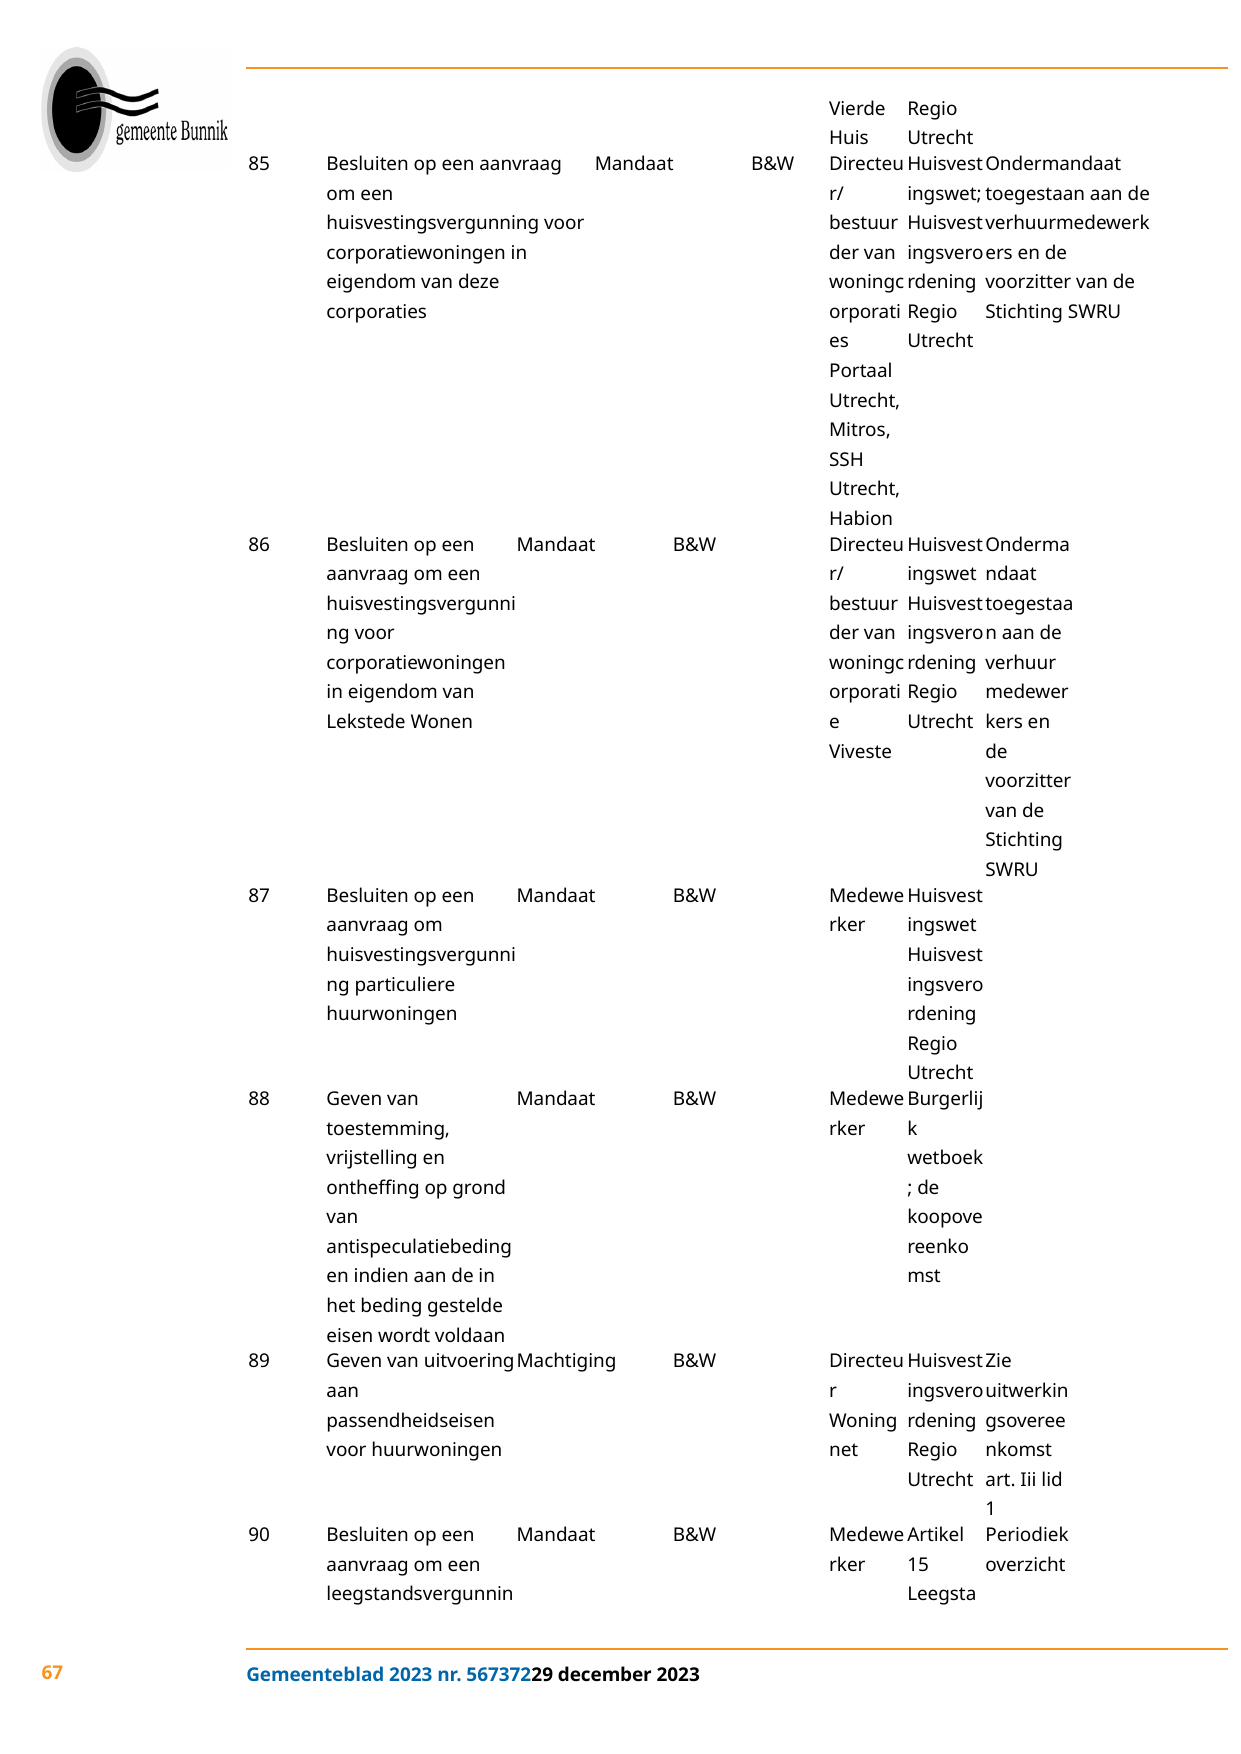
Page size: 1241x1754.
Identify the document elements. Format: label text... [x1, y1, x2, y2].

table_cell Besluiten op een aanvraag om een huisvestingsvergunning voor corporatiewoningen in eigendom van Lekstede Wonen [326, 531, 516, 882]
table_cell [985, 1085, 1073, 1348]
table_cell 90 [248, 1521, 326, 1606]
table_cell Huisvestingswet; Huisvestingsverordening Regio Utrecht [907, 150, 985, 531]
table_cell [751, 95, 829, 150]
picture [41, 47, 231, 172]
table_cell Zie uitwerkingsovereenkomst art. Iii lid 1 [985, 1348, 1073, 1521]
table_cell [595, 95, 751, 150]
table_cell 89 [248, 1348, 326, 1521]
table_cell [985, 882, 1073, 1085]
table_cell [985, 95, 1152, 150]
table_cell Ondermandaat toegestaan aan de verhuurmedewerkers en de voorzitter van de Stichting SWRU [985, 531, 1073, 882]
table_cell Huisvestingswet Huisvestingsverordening Regio Utrecht [907, 882, 985, 1085]
table_cell Mandaat [516, 531, 673, 882]
table_cell [248, 95, 326, 150]
table_cell B&W [751, 150, 829, 531]
table_cell 88 [248, 1085, 326, 1348]
table_cell Medewerker [829, 1521, 907, 1606]
table_cell Besluiten op een aanvraag om een leegstandsvergunnin [326, 1521, 516, 1606]
table_cell Huisvestingswet Huisvestingsverordening Regio Utrecht [907, 531, 985, 882]
table_cell Mandaat [516, 1085, 673, 1348]
table_cell B&W [673, 531, 829, 882]
table_cell 87 [248, 882, 326, 1085]
table_cell Mandaat [516, 882, 673, 1085]
table_cell Medewerker [829, 1085, 907, 1348]
table_cell Machtiging [516, 1348, 673, 1521]
table_cell Geven van toestemming, vrijstelling en ontheffing op grond van antispeculatiebedingen indien aan de in het beding gestelde eisen wordt voldaan [326, 1085, 516, 1348]
table_cell B&W [673, 1348, 829, 1521]
table_cell Besluiten op een aanvraag om huisvestingsvergunning particuliere huurwoningen [326, 882, 516, 1085]
table_cell Ondermandaat toegestaan aan de verhuurmedewerkers en de voorzitter van de Stichting SWRU [985, 150, 1152, 531]
table_cell Mandaat [516, 1521, 673, 1606]
table_cell Periodiek overzicht [985, 1521, 1073, 1606]
table_cell Medewerker [829, 882, 907, 1085]
table_cell Huisvestingsverordening Regio Utrecht [907, 1348, 985, 1521]
table_cell Artikel 15 Leegsta [907, 1521, 985, 1606]
table_cell Vierde Huis [829, 95, 907, 150]
table_cell B&W [673, 1521, 829, 1606]
table_cell 86 [248, 531, 326, 882]
table_cell Directeur Woningnet [829, 1348, 907, 1521]
table_cell [326, 95, 594, 150]
table_cell Directeur/bestuurder van woningcorporatie Viveste [829, 531, 907, 882]
table_cell 85 [248, 150, 326, 531]
table_cell Burgerlijk wetboek; de koopovereenkomst [907, 1085, 985, 1348]
table_cell Besluiten op een aanvraag om een huisvestingsvergunning voor corporatiewoningen in eigendom van deze corporaties [326, 150, 594, 531]
table_cell B&W [673, 1085, 829, 1348]
table_cell Directeur/bestuurder van woningcorporaties Portaal Utrecht, Mitros, SSH Utrecht, Habion [829, 150, 907, 531]
table_cell Regio Utrecht [907, 95, 985, 150]
table_cell B&W [673, 882, 829, 1085]
table_cell Geven van uitvoering aan passendheidseisen voor huurwoningen [326, 1348, 516, 1521]
table_cell Mandaat [595, 150, 751, 531]
